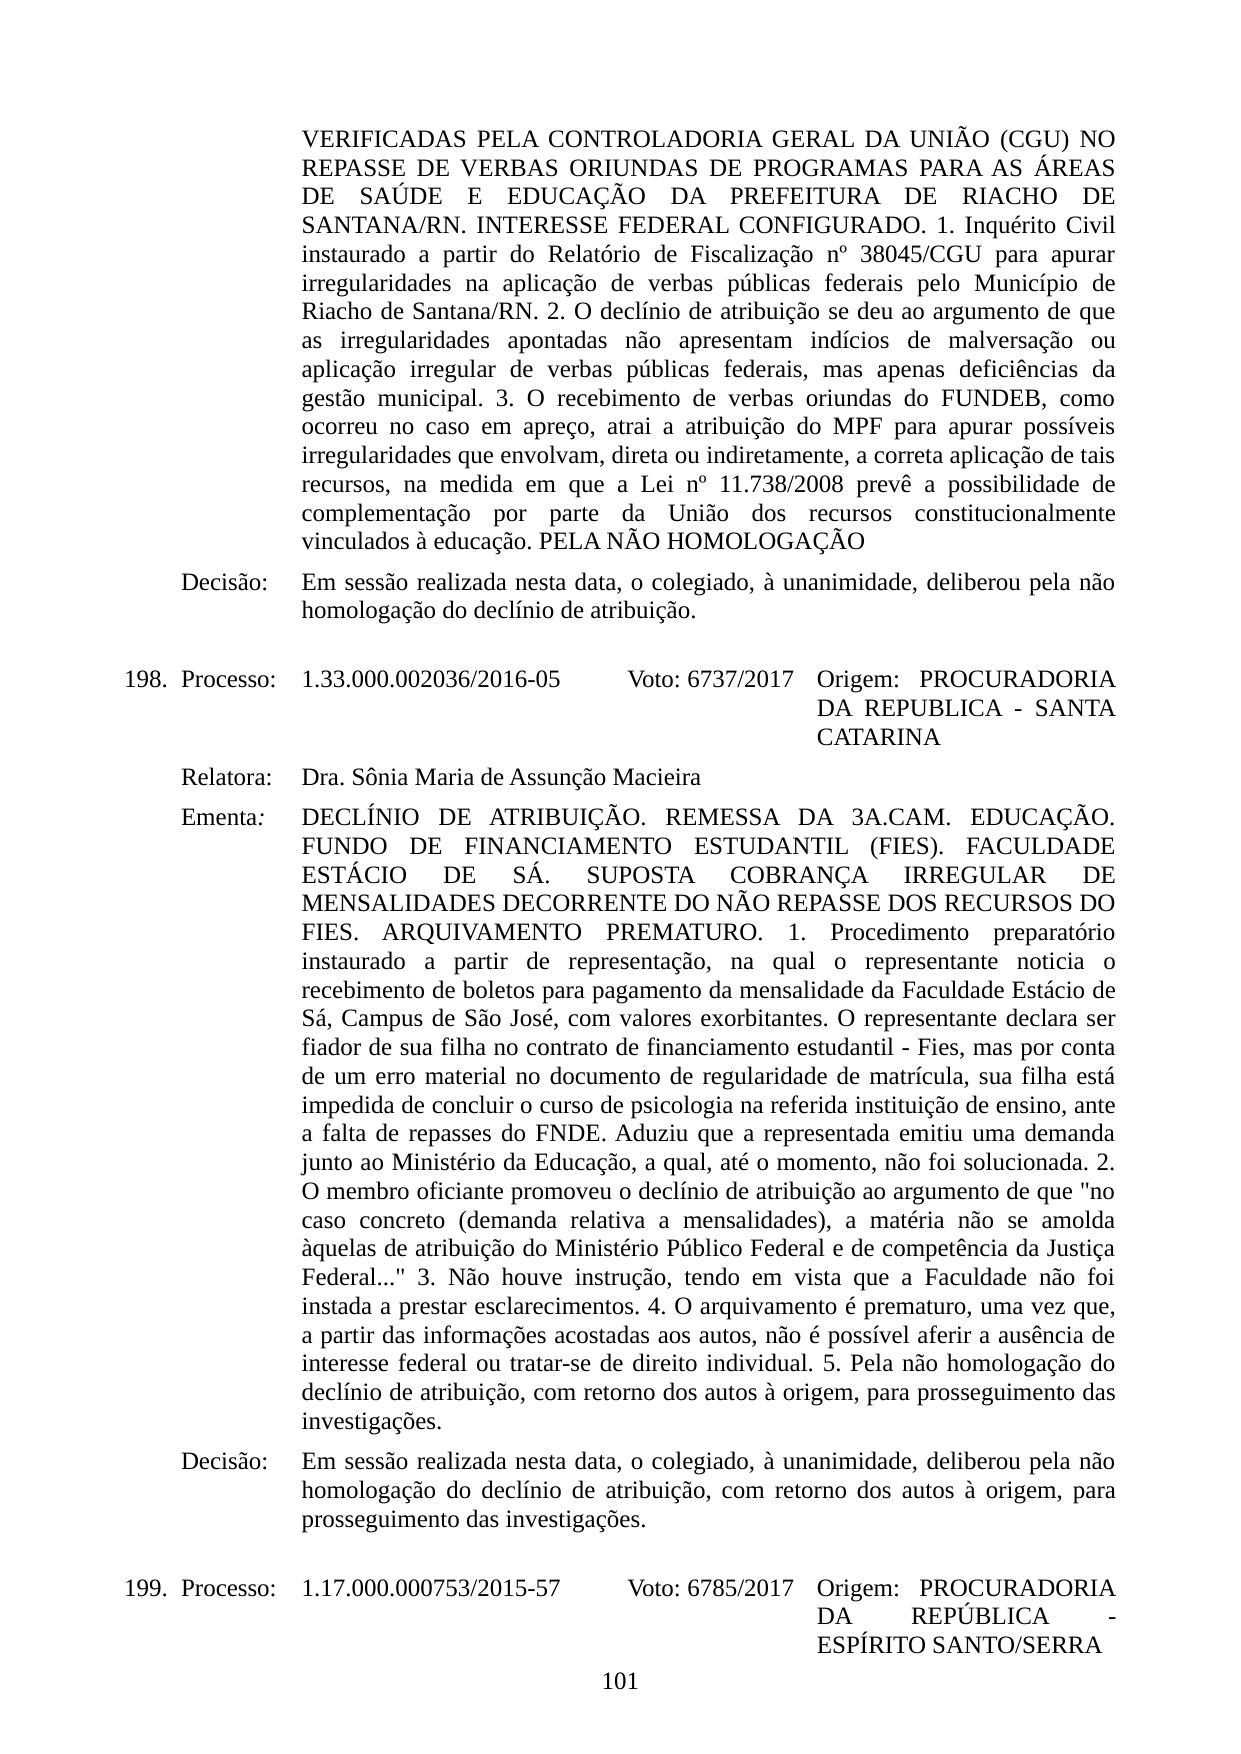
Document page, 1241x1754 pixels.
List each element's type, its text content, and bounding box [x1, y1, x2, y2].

table_header 1.33.000.002036/2016-05 [296, 659, 621, 756]
table_cell Em sessão realizada nesta data, o colegiado, à unanimidade, deliberou pela não homologação do declínio de atribuição. [296, 561, 1122, 630]
table_header 1.17.000.000753/2015-57 [296, 1567, 621, 1664]
table_cell Decisão: [175, 561, 296, 630]
table_header Origem: PROCURADORIA DA REPUBLICA - SANTA CATARINA [811, 659, 1122, 756]
table_cell Decisão: [175, 1440, 296, 1538]
table_cell [118, 796, 175, 1440]
table_cell Dra. Sônia Maria de Assunção Macieira [296, 756, 1122, 796]
table_header Origem: PROCURADORIA DA REPÚBLICA - ESPÍRITO SANTO/SERRA [811, 1567, 1122, 1664]
table_header 199. [118, 1567, 175, 1664]
table_cell [175, 118, 296, 561]
table_cell Relatora: [175, 756, 296, 796]
table_cell [118, 1440, 175, 1538]
table_cell VERIFICADAS PELA CONTROLADORIA GERAL DA UNIÃO (CGU) NO REPASSE DE VERBAS ORIUNDAS DE PROGRAMAS PARA AS ÁREAS DE SAÚDE E EDUCAÇÃO DA PREFEITURA DE RIACHO DE SANTANA/RN. INTERESSE FEDERAL CONFIGURADO. 1. Inquérito Civil instaurado a partir do Relatório de Fiscalização nº 38045/CGU para apurar irregularidades na aplicação de verbas públicas federais pelo Município de Riacho de Santana/RN. 2. O declínio de atribuição se deu ao argumento de que as irregularidades apontadas não apresentam indícios de malversação ou aplicação irregular de verbas públicas federais, mas apenas deficiências da gestão municipal. 3. O recebimento de verbas oriundas do FUNDEB, como ocorreu no caso em apreço, atrai a atribuição do MPF para apurar possíveis irregularidades que envolvam, direta ou indiretamente, a correta aplicação de tais recursos, na medida em que a Lei nº 11.738/2008 prevê a possibilidade de complementação por parte da União dos recursos constitucionalmente vinculados à educação. PELA NÃO HOMOLOGAÇÃO [296, 118, 1122, 561]
table_cell DECLÍNIO DE ATRIBUIÇÃO. REMESSA DA 3A.CAM. EDUCAÇÃO. FUNDO DE FINANCIAMENTO ESTUDANTIL (FIES). FACULDADE ESTÁCIO DE SÁ. SUPOSTA COBRANÇA IRREGULAR DE MENSALIDADES DECORRENTE DO NÃO REPASSE DOS RECURSOS DO FIES. ARQUIVAMENTO PREMATURO. 1. Procedimento preparatório instaurado a partir de representação, na qual o representante noticia o recebimento de boletos para pagamento da mensalidade da Faculdade Estácio de Sá, Campus de São José, com valores exorbitantes. O representante declara ser fiador de sua filha no contrato de financiamento estudantil - Fies, mas por conta de um erro material no documento de regularidade de matrícula, sua filha está impedida de concluir o curso de psicologia na referida instituição de ensino, ante a falta de repasses do FNDE. Aduziu que a representada emitiu uma demanda junto ao Ministério da Educação, a qual, até o momento, não foi solucionada. 2. O membro oficiante promoveu o declínio de atribuição ao argumento de que "no caso concreto (demanda relativa a mensalidades), a matéria não se amolda àquelas de atribuição do Ministério Público Federal e de competência da Justiça Federal..." 3. Não houve instrução, tendo em vista que a Faculdade não foi instada a prestar esclarecimentos. 4. O arquivamento é prematuro, uma vez que, a partir das informações acostadas aos autos, não é possível aferir a ausência de interesse federal ou tratar-se de direito individual. 5. Pela não homologação do declínio de atribuição, com retorno dos autos à origem, para prosseguimento das investigações. [296, 796, 1122, 1440]
table_cell [118, 561, 175, 630]
table_header Processo: [175, 1567, 296, 1664]
table_header Processo: [175, 659, 296, 756]
table_header Voto: 6785/2017 [621, 1567, 811, 1664]
table_cell [118, 118, 175, 561]
table_header 198. [118, 659, 175, 756]
table_header Voto: 6737/2017 [621, 659, 811, 756]
table_cell Em sessão realizada nesta data, o colegiado, à unanimidade, deliberou pela não homologação do declínio de atribuição, com retorno dos autos à origem, para prosseguimento das investigações. [296, 1440, 1122, 1538]
table_cell [118, 756, 175, 796]
table_cell Ementa: [175, 796, 296, 1440]
